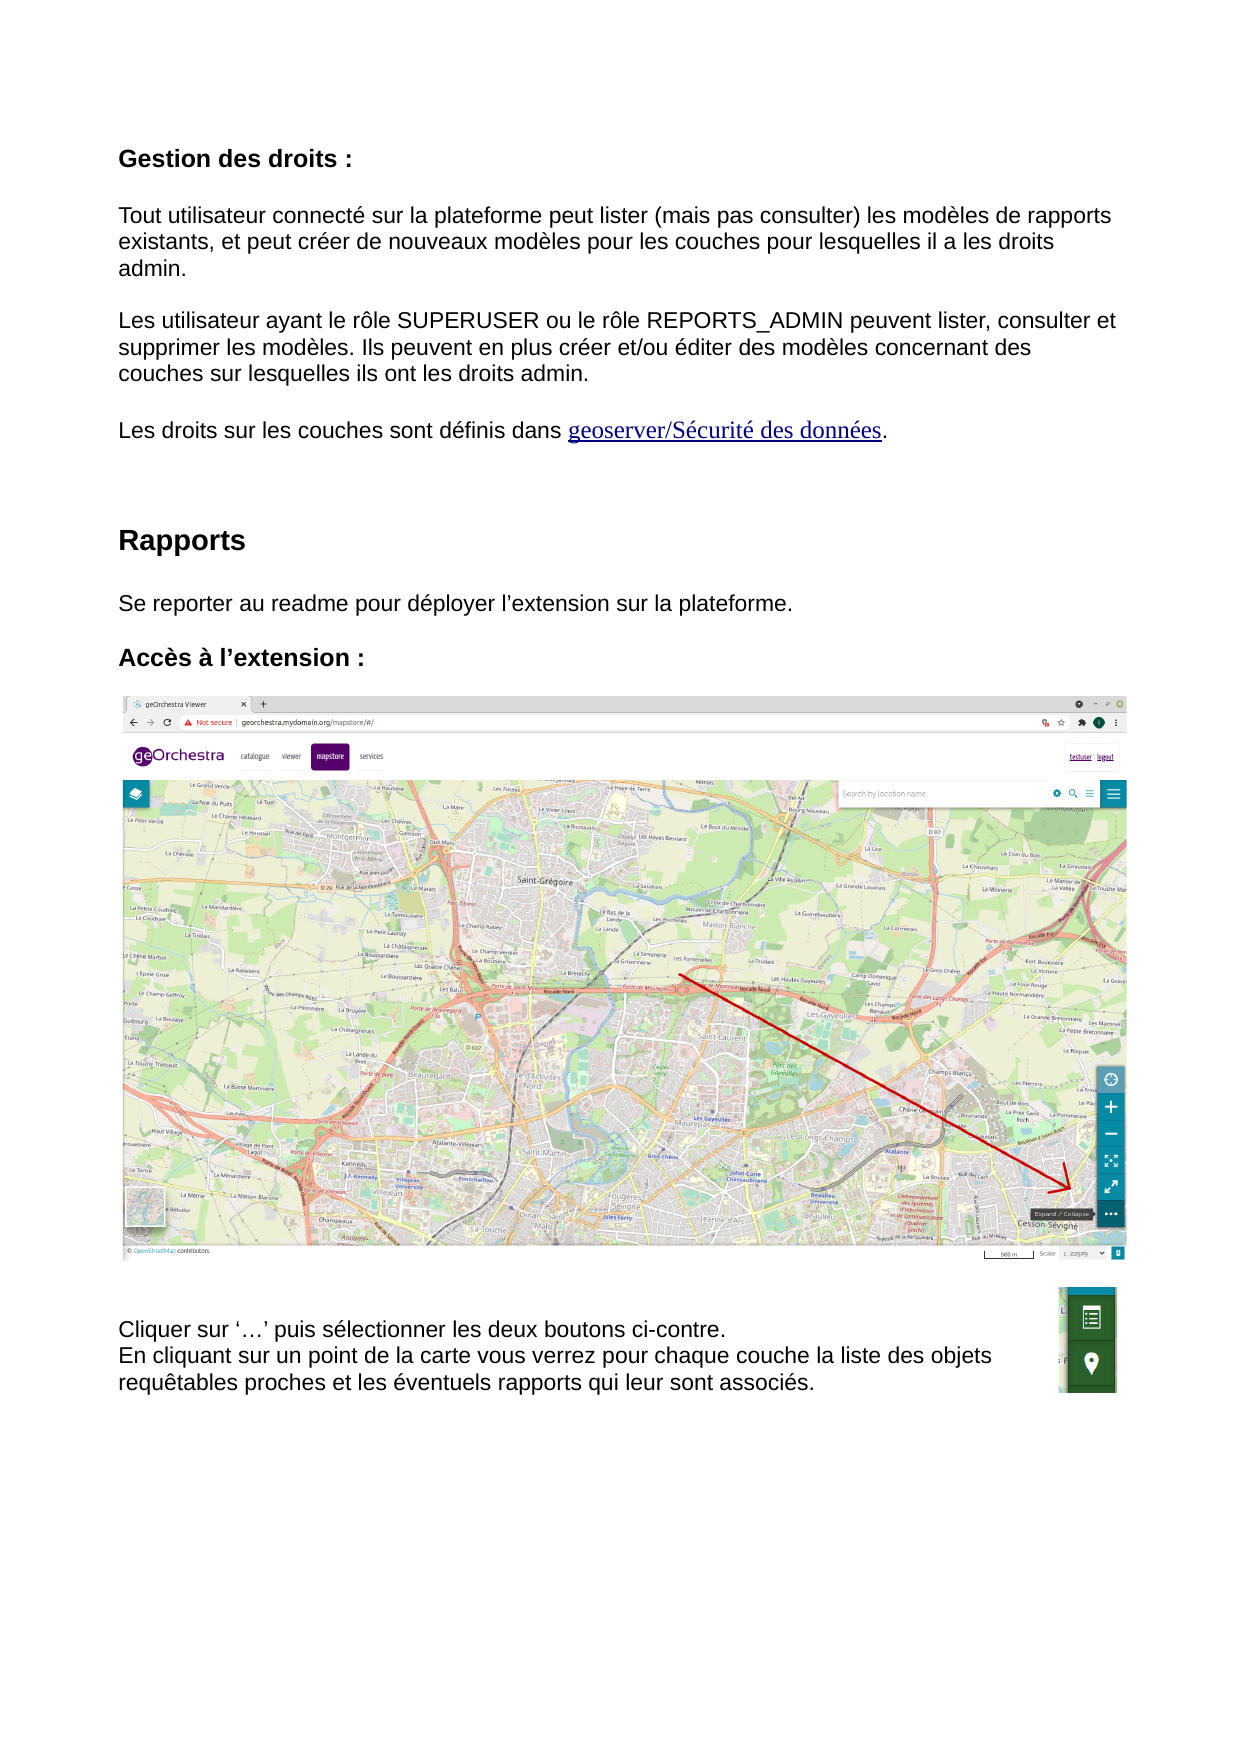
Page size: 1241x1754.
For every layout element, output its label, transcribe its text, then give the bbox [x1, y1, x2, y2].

picture [1058, 1287, 1118, 1393]
text Gestion des droits : [118, 144, 1122, 173]
text En cliquant sur un point de la carte vous verrez pour chaque couche la liste des objets requêtables proches et les éventuels rapports qui leur sont associés. [118, 1342, 1122, 1395]
text Se reporter au readme pour déployer l’extension sur la plateforme. [118, 590, 1122, 616]
text Cliquer sur ‘…’ puis sélectionner les deux boutons ci-contre. [118, 1316, 1058, 1342]
picture [122, 696, 1127, 1261]
text Les droits sur les couches sont définis dans geoserver/Sécurité des données. [118, 415, 1122, 444]
text Tout utilisateur connecté sur la plateforme peut lister (mais pas consulter) les modèles de rapports existants, et peut créer de nouveaux modèles pour les couches pour lesquelles il a les droits admin. [118, 202, 1122, 281]
text Accès à l’extension : [118, 643, 1122, 672]
text Rapports [118, 523, 1122, 557]
text Les utilisateur ayant le rôle SUPERUSER ou le rôle REPORTS_ADMIN peuvent lister, consulter et supprimer les modèles. Ils peuvent en plus créer et/ou éditer des modèles concernant des couches sur lesquelles ils ont les droits admin. [118, 307, 1122, 386]
